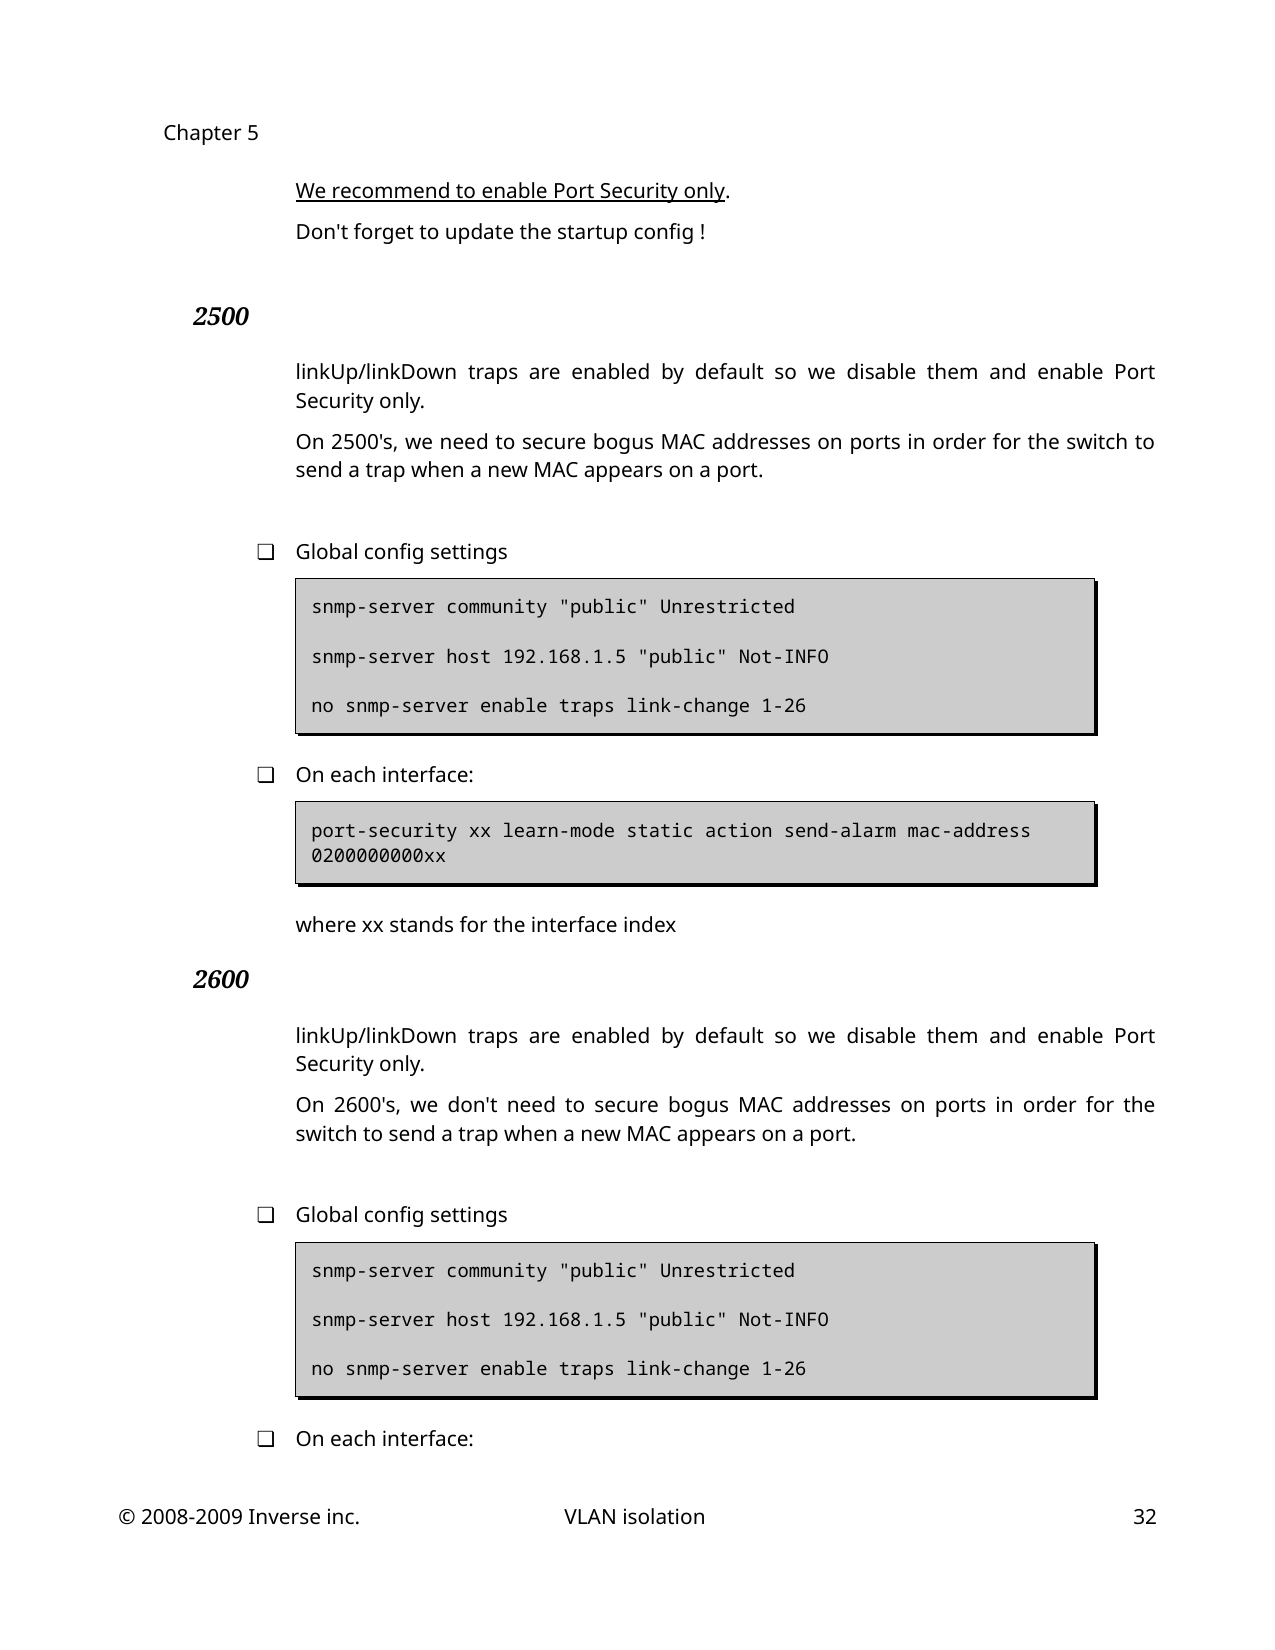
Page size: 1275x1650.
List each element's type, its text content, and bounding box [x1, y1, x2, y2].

text linkUp/linkDown traps are enabled by default so we disable them and enable Port Security only. [295, 357, 1157, 414]
subtitle 2600 [156, 962, 1157, 996]
text Don't forget to update the startup config ! [295, 217, 1157, 245]
text linkUp/linkDown traps are enabled by default so we disable them and enable Port Security only. [295, 1021, 1157, 1078]
list ❏ On each interface: [256, 760, 1157, 788]
text On 2600's, we don't need to secure bogus MAC addresses on ports in order for the switch to send a trap when a new MAC appears on a port. [295, 1090, 1157, 1147]
text On 2500's, we need to secure bogus MAC addresses on ports in order for the switch to send a trap when a new MAC appears on a port. [295, 427, 1157, 484]
list ❏ Global config settings [256, 1201, 1157, 1229]
text snmp-server host 192.168.1.5 "public" Not-INFO [296, 1291, 1094, 1332]
list ❏ Global config settings [256, 537, 1157, 566]
subtitle 2500 [156, 299, 1157, 333]
text snmp-server community "public" Unrestricted [296, 579, 1094, 619]
text We recommend to enable Port Security only. [295, 176, 1157, 204]
text no snmp-server enable traps link-change 1-26 [296, 1340, 1094, 1396]
list ❏ On each interface: [256, 1424, 1157, 1452]
text snmp-server host 192.168.1.5 "public" Not-INFO [296, 627, 1094, 668]
text where xx stands for the interface index [295, 910, 1157, 939]
text no snmp-server enable traps link-change 1-26 [296, 676, 1094, 733]
text port-security xx learn-mode static action send-alarm mac-address 0200000000xx [296, 802, 1094, 883]
text snmp-server community "public" Unrestricted [296, 1243, 1094, 1283]
